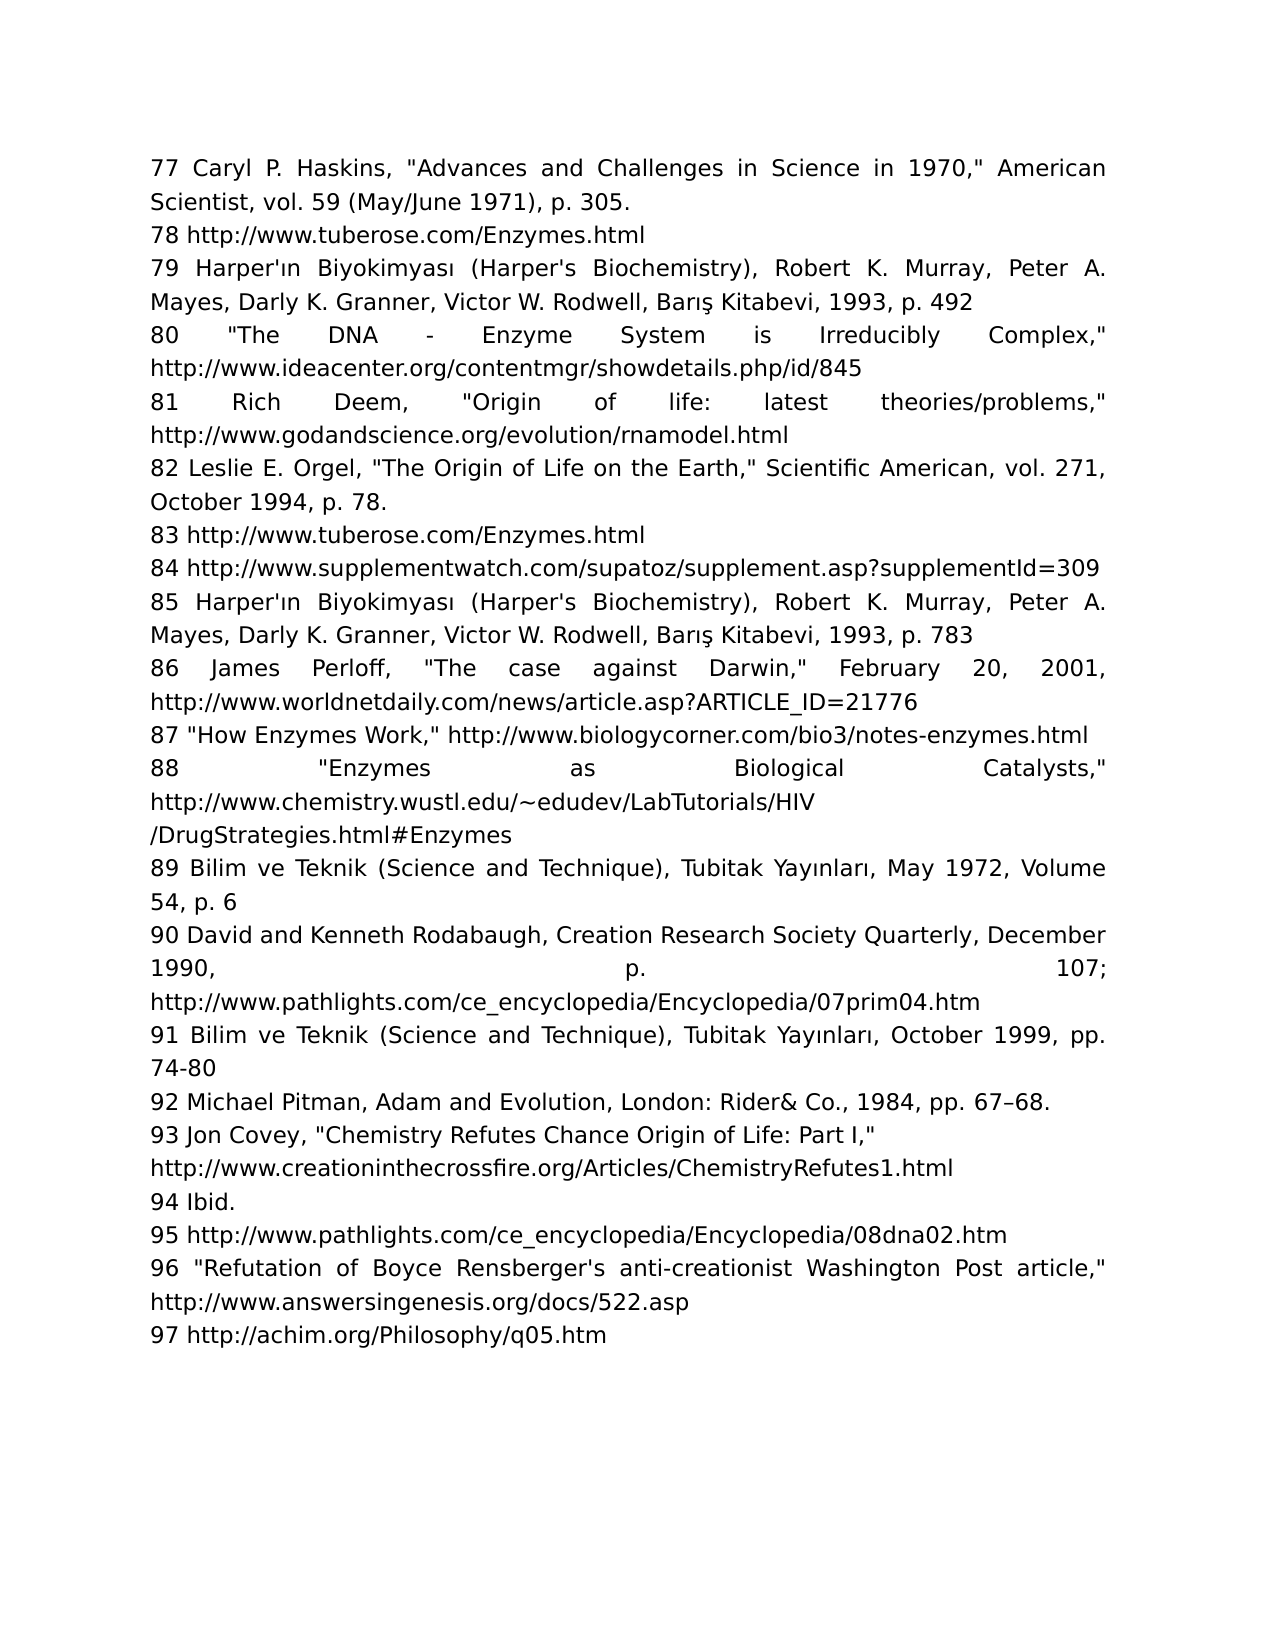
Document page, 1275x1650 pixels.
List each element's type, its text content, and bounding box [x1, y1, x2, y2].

text 96 "Refutation of Boyce Rensberger's anti-creationist Washington Post article," http://www.answersingenesis.org/docs/522.asp [150, 1250, 1107, 1317]
text /DrugStrategies.html#Enzymes [150, 817, 1107, 850]
text 91 Bilim ve Teknik (Science and Technique), Tubitak Yayınları, October 1999, pp. 74-80 [150, 1017, 1107, 1083]
text 88 "Enzymes as Biological Catalysts," http://www.chemistry.wustl.edu/~edudev/LabTutorials/HIV [150, 750, 1107, 817]
text 95 http://www.pathlights.com/ce_encyclopedia/Encyclopedia/08dna02.htm [150, 1217, 1107, 1250]
text 97 http://achim.org/Philosophy/q05.htm [150, 1317, 1107, 1350]
text http://www.creationinthecrossfire.org/Articles/ChemistryRefutes1.html [150, 1150, 1107, 1183]
text 90 David and Kenneth Rodabaugh, Creation Research Society Quarterly, December 1990, p. 107; http://www.pathlights.com/ce_encyclopedia/Encyclopedia/07prim04.htm [150, 917, 1107, 1017]
text 94 Ibid. [150, 1183, 1107, 1217]
text 82 Leslie E. Orgel, "The Origin of Life on the Earth," Scientific American, vol. 271, October 1994, p. 78. [150, 450, 1107, 517]
text 85 Harper'ın Biyokimyası (Harper's Biochemistry), Robert K. Murray, Peter A. Mayes, Darly K. Granner, Victor W. Rodwell, Barış Kitabevi, 1993, p. 783 [150, 583, 1107, 650]
text 86 James Perloff, "The case against Darwin," February 20, 2001, http://www.worldnetdaily.com/news/article.asp?ARTICLE_ID=21776 [150, 650, 1107, 717]
text 81 Rich Deem, "Origin of life: latest theories/problems," http://www.godandscience.org/evolution/rnamodel.html [150, 383, 1107, 450]
text 83 http://www.tuberose.com/Enzymes.html [150, 517, 1107, 550]
text 92 Michael Pitman, Adam and Evolution, London: Rider& Co., 1984, pp. 67–68. [150, 1083, 1107, 1117]
text 80 "The DNA - Enzyme System is Irreducibly Complex," http://www.ideacenter.org/contentmgr/showdetails.php/id/845 [150, 317, 1107, 383]
text 79 Harper'ın Biyokimyası (Harper's Biochemistry), Robert K. Murray, Peter A. Mayes, Darly K. Granner, Victor W. Rodwell, Barış Kitabevi, 1993, p. 492 [150, 250, 1107, 317]
text 89 Bilim ve Teknik (Science and Technique), Tubitak Yayınları, May 1972, Volume 54, p. 6 [150, 850, 1107, 917]
text 78 http://www.tuberose.com/Enzymes.html [150, 217, 1107, 250]
text 87 "How Enzymes Work," http://www.biologycorner.com/bio3/notes-enzymes.html [150, 717, 1107, 750]
text 84 http://www.supplementwatch.com/supatoz/supplement.asp?supplementId=309 [150, 550, 1107, 583]
text 93 Jon Covey, "Chemistry Refutes Chance Origin of Life: Part I," [150, 1117, 1107, 1150]
text 77 Caryl P. Haskins, "Advances and Challenges in Science in 1970," American Scientist, vol. 59 (May/June 1971), p. 305. [150, 150, 1107, 217]
